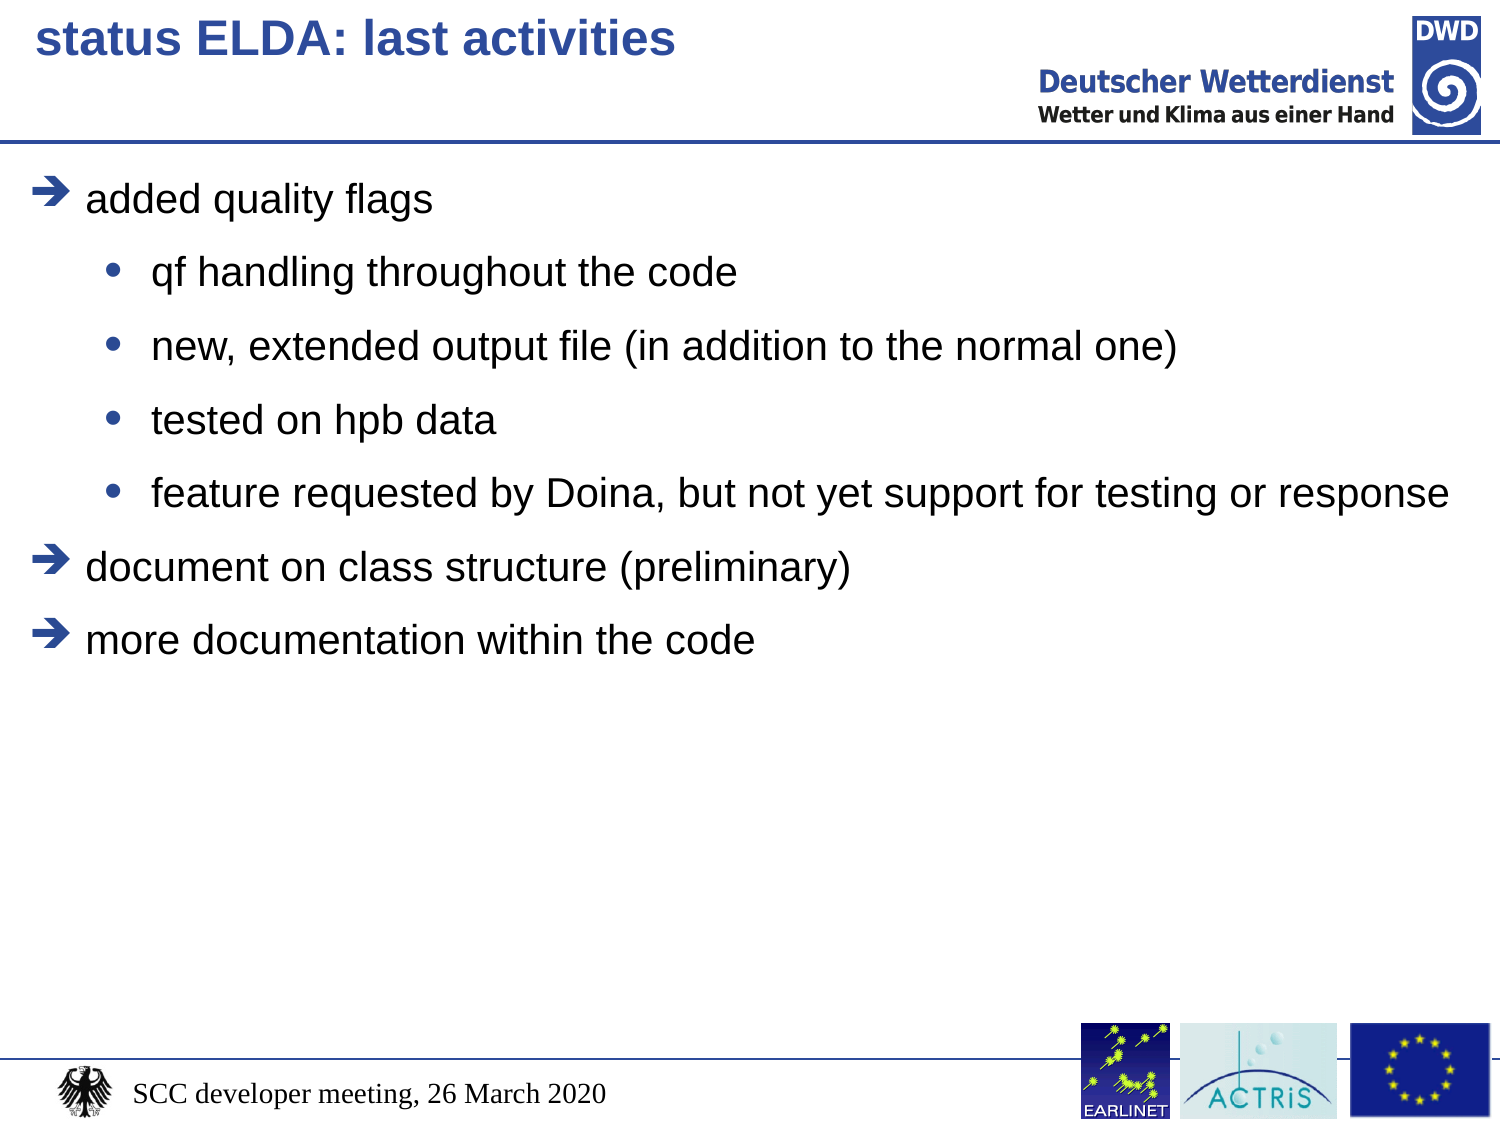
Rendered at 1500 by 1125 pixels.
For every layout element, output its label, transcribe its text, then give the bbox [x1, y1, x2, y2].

picture [55, 1064, 114, 1119]
text_box added quality flags qf handling throughout the code new, extended output file (in addition to the normal one) tested on hpb data feature requested by Doina, but not yet support for testing or response document on class structure (preliminary) more documentation within the code [14, 163, 1466, 861]
text_box status ELDA: last activities [20, 0, 988, 134]
picture [1180, 1023, 1337, 1119]
picture [1038, 16, 1481, 135]
picture [1350, 1023, 1492, 1119]
picture [1081, 1023, 1170, 1119]
